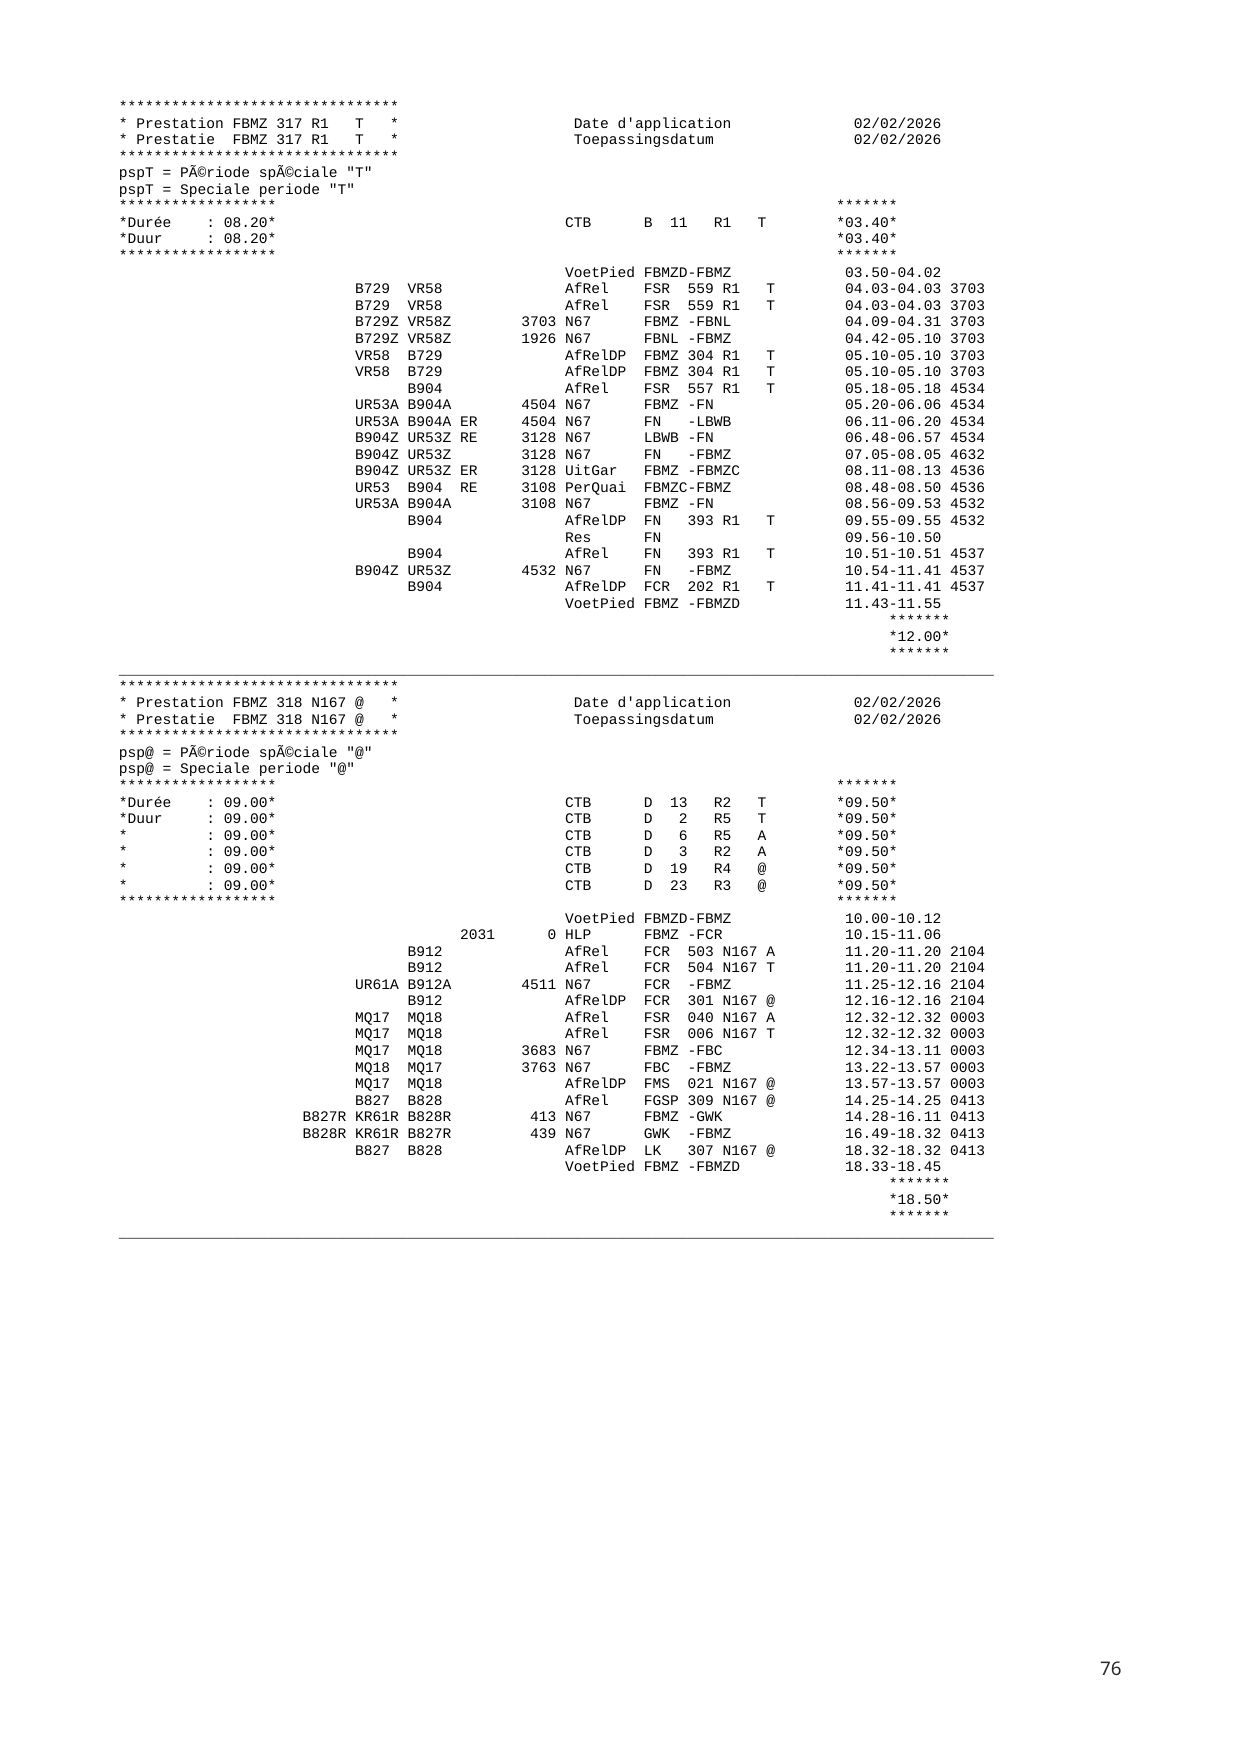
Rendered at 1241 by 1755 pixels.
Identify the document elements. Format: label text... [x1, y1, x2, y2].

text ******************************** * Prestation FBMZ 317 R1 T * Date d'application 02/02/2026 * Prestatie FBMZ 317 R1 T * Toepassingsdatum 02/02/2026 ******************************** pspT = PÃ©riode spÃ©ciale "T" pspT = Speciale periode "T" ****************** ******* *Durée : 08.20* CTB B 11 R1 T *03.40* *Duur : 08.20* *03.40* ****************** ******* VoetPied FBMZD-FBMZ 03.50-04.02 B729 VR58 AfRel FSR 559 R1 T 04.03-04.03 3703 B729 VR58 AfRel FSR 559 R1 T 04.03-04.03 3703 B729Z VR58Z 3703 N67 FBMZ -FBNL 04.09-04.31 3703 B729Z VR58Z 1926 N67 FBNL -FBMZ 04.42-05.10 3703 VR58 B729 AfRelDP FBMZ 304 R1 T 05.10-05.10 3703 VR58 B729 AfRelDP FBMZ 304 R1 T 05.10-05.10 3703 B904 AfRel FSR 557 R1 T 05.18-05.18 4534 UR53A B904A 4504 N67 FBMZ -FN 05.20-06.06 4534 UR53A B904A ER 4504 N67 FN -LBWB 06.11-06.20 4534 B904Z UR53Z RE 3128 N67 LBWB -FN 06.48-06.57 4534 B904Z UR53Z 3128 N67 FN -FBMZ 07.05-08.05 4632 B904Z UR53Z ER 3128 UitGar FBMZ -FBMZC 08.11-08.13 4536 UR53 B904 RE 3108 PerQuai FBMZC-FBMZ 08.48-08.50 4536 UR53A B904A 3108 N67 FBMZ -FN 08.56-09.53 4532 B904 AfRelDP FN 393 R1 T 09.55-09.55 4532 Res FN 09.56-10.50 B904 AfRel FN 393 R1 T 10.51-10.51 4537 B904Z UR53Z 4532 N67 FN -FBMZ 10.54-11.41 4537 B904 AfRelDP FCR 202 R1 T 11.41-11.41 4537 VoetPied FBMZ -FBMZD 11.43-11.55 ******* *12.00* ******* ____________________________________________________________________________________________________ [119, 99, 1122, 679]
text ******************************** * Prestation FBMZ 318 N167 @ * Date d'application 02/02/2026 * Prestatie FBMZ 318 N167 @ * Toepassingsdatum 02/02/2026 ******************************** psp@ = PÃ©riode spÃ©ciale "@" psp@ = Speciale periode "@" ****************** ******* *Durée : 09.00* CTB D 13 R2 T *09.50* *Duur : 09.00* CTB D 2 R5 T *09.50* * : 09.00* CTB D 6 R5 A *09.50* * : 09.00* CTB D 3 R2 A *09.50* * : 09.00* CTB D 19 R4 @ *09.50* * : 09.00* CTB D 23 R3 @ *09.50* ****************** ******* VoetPied FBMZD-FBMZ 10.00-10.12 2031 0 HLP FBMZ -FCR 10.15-11.06 B912 AfRel FCR 503 N167 A 11.20-11.20 2104 B912 AfRel FCR 504 N167 T 11.20-11.20 2104 UR61A B912A 4511 N67 FCR -FBMZ 11.25-12.16 2104 B912 AfRelDP FCR 301 N167 @ 12.16-12.16 2104 MQ17 MQ18 AfRel FSR 040 N167 A 12.32-12.32 0003 MQ17 MQ18 AfRel FSR 006 N167 T 12.32-12.32 0003 MQ17 MQ18 3683 N67 FBMZ -FBC 12.34-13.11 0003 MQ18 MQ17 3763 N67 FBC -FBMZ 13.22-13.57 0003 MQ17 MQ18 AfRelDP FMS 021 N167 @ 13.57-13.57 0003 B827 B828 AfRel FGSP 309 N167 @ 14.25-14.25 0413 B827R KR61R B828R 413 N67 FBMZ -GWK 14.28-16.11 0413 B828R KR61R B827R 439 N67 GWK -FBMZ 16.49-18.32 0413 B827 B828 AfRelDP LK 307 N167 @ 18.32-18.32 0413 VoetPied FBMZ -FBMZD 18.33-18.45 ******* *18.50* ******* ____________________________________________________________________________________________________ [119, 679, 1122, 1242]
